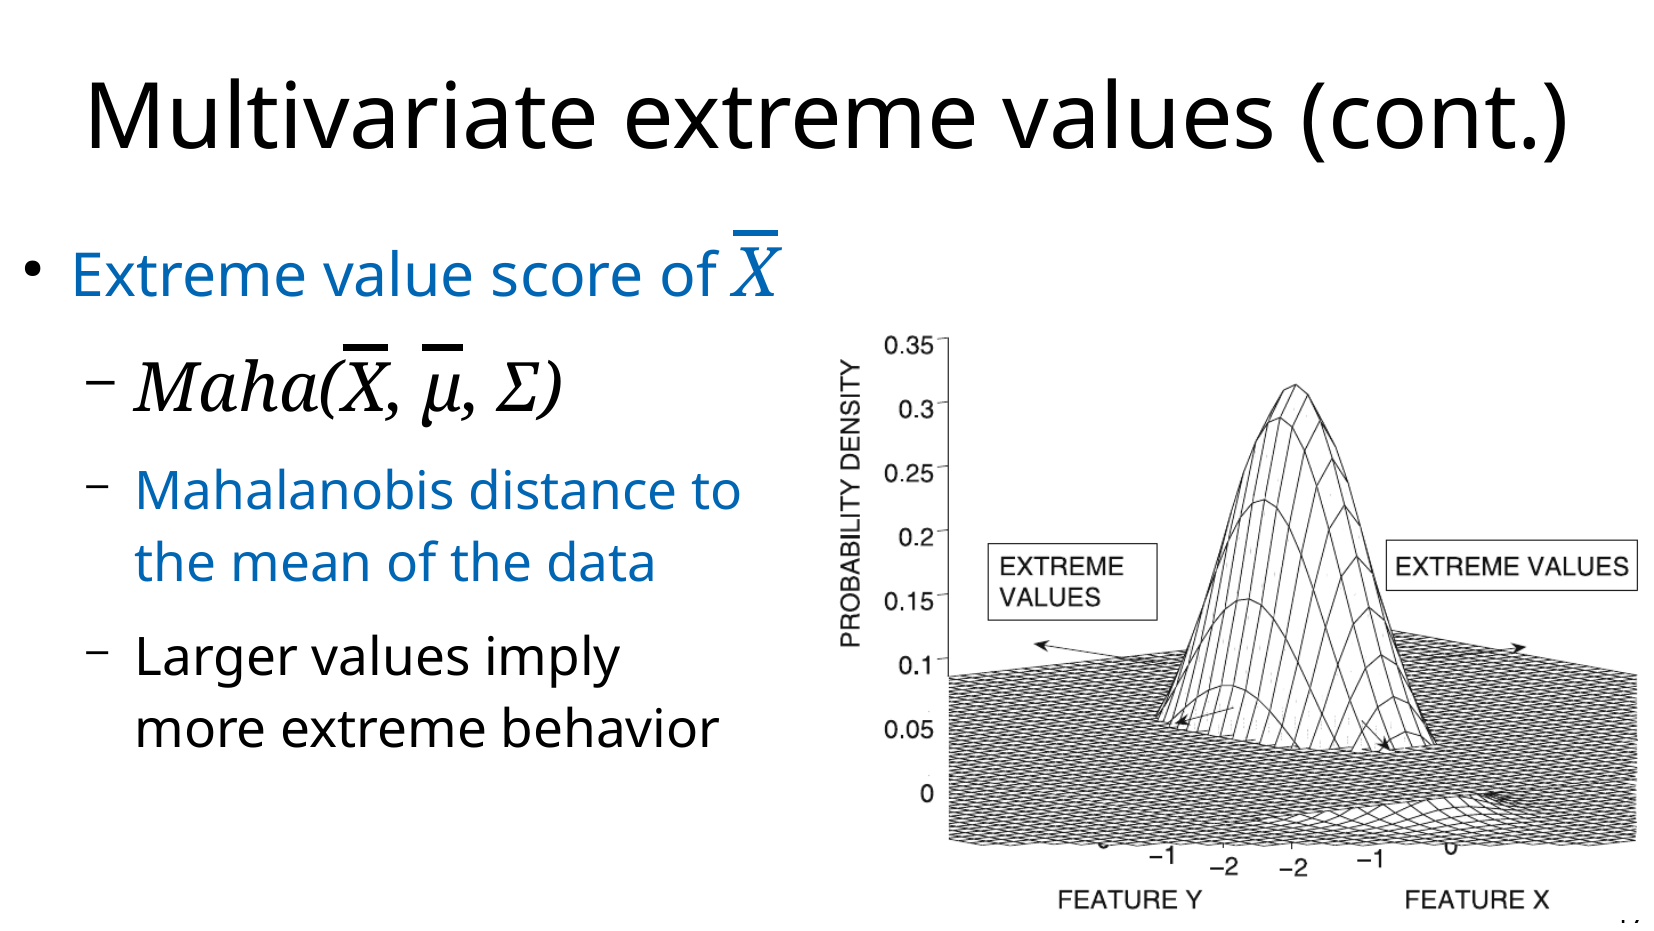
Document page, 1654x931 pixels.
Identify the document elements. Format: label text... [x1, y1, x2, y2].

list Extreme value score of X Maha(X, μ, Σ) Mahalanobis distance to the mean of the data Larger values imply more extreme behavior [5, 223, 1495, 763]
title Multivariate extreme values (cont.) [82, 1, 1571, 226]
picture [820, 301, 1654, 920]
